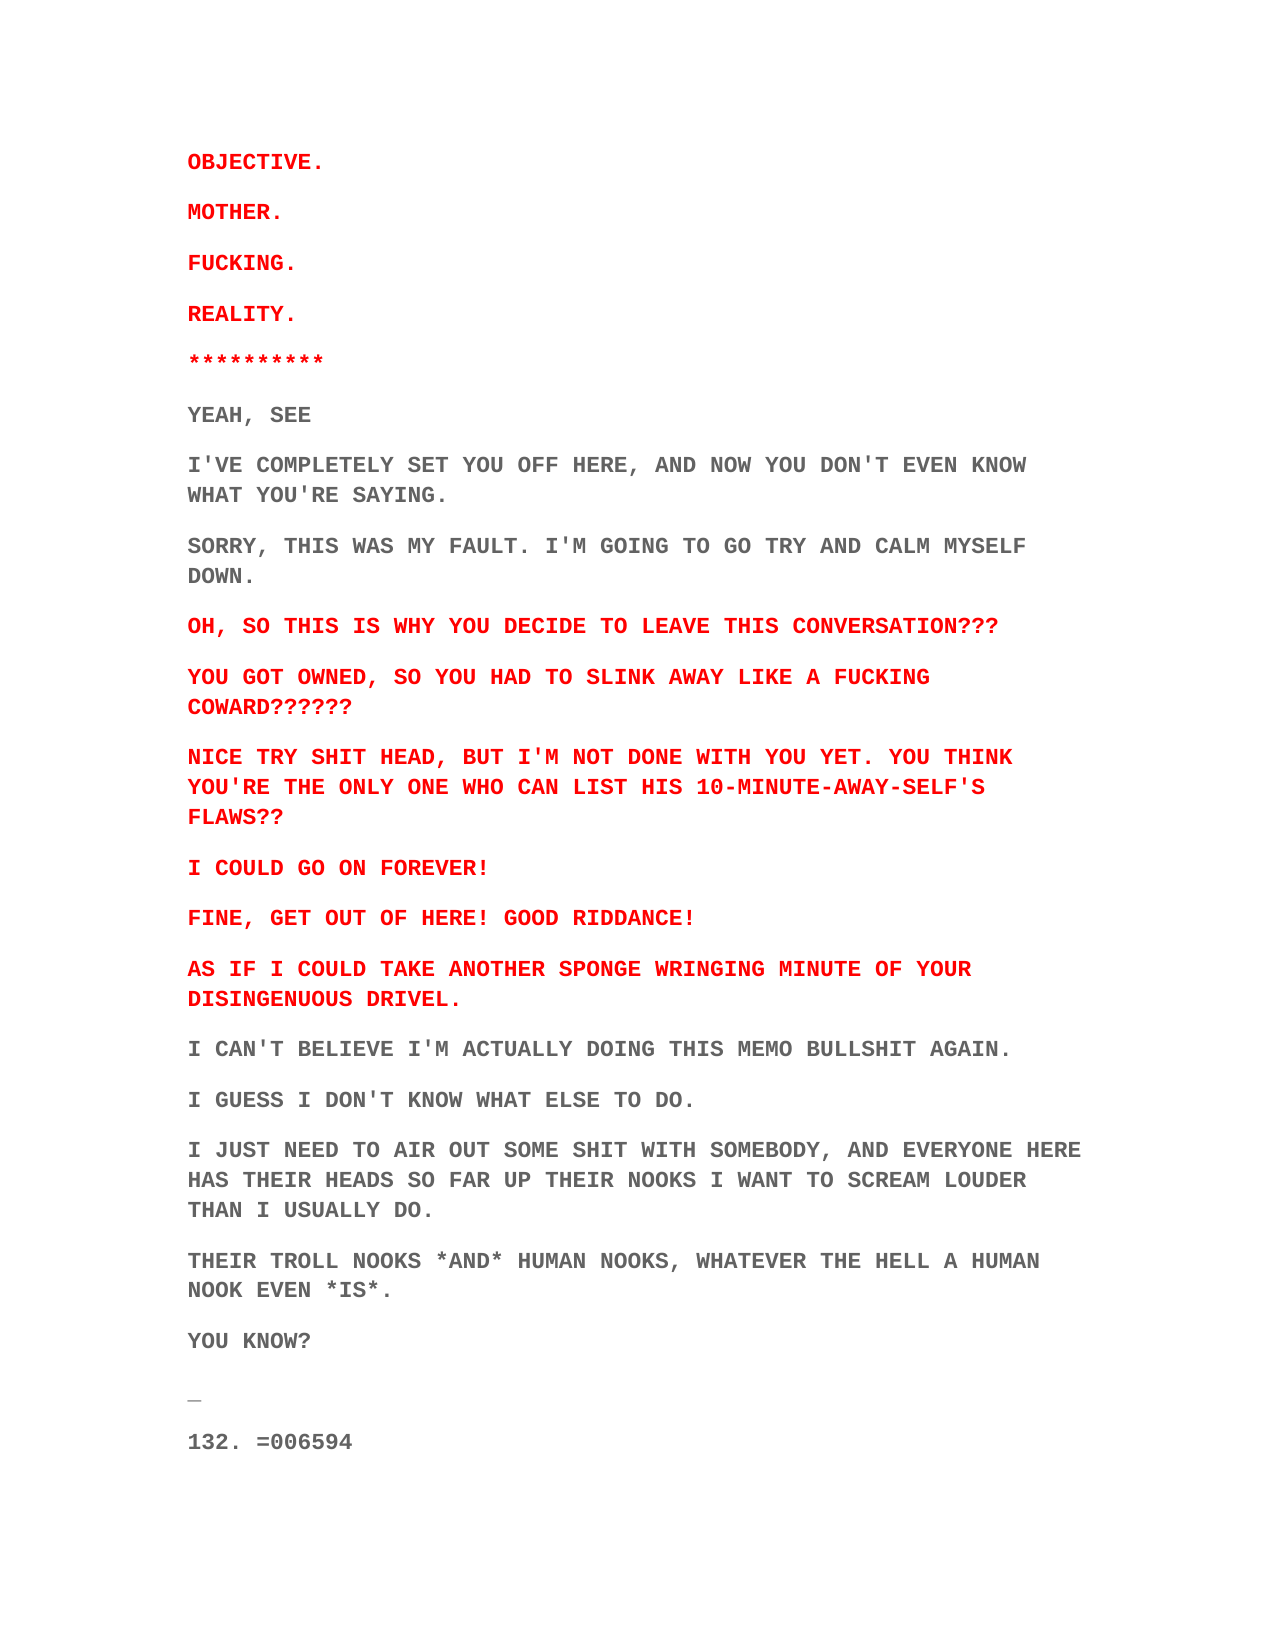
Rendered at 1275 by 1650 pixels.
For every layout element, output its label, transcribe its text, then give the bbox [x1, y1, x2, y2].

text YEAH, SEE [187, 403, 1087, 429]
text OBJECTIVE. [187, 150, 1087, 176]
text I COULD GO ON FOREVER! [187, 856, 1087, 882]
text FUCKING. [187, 251, 1087, 277]
text 132. =006594 [187, 1431, 1087, 1457]
text SORRY, THIS WAS MY FAULT. I'M GOING TO GO TRY AND CALM MYSELF DOWN. [187, 534, 1087, 590]
text ********** [187, 352, 1087, 378]
text OH, SO THIS IS WHY YOU DECIDE TO LEAVE THIS CONVERSATION??? [187, 614, 1087, 641]
text MOTHER. [187, 201, 1087, 227]
text FINE, GET OUT OF HERE! GOOD RIDDANCE! [187, 906, 1087, 932]
text YOU GOT OWNED, SO YOU HAD TO SLINK AWAY LIKE A FUCKING COWARD?????? [187, 665, 1087, 721]
text NICE TRY SHIT HEAD, BUT I'M NOT DONE WITH YOU YET. YOU THINK YOU'RE THE ONLY ONE WHO CAN LIST HIS 10-MINUTE-AWAY-SELF'S FLAWS?? [187, 746, 1087, 831]
text AS IF I COULD TAKE ANOTHER SPONGE WRINGING MINUTE OF YOUR DISINGENUOUS DRIVEL. [187, 957, 1087, 1013]
text I JUST NEED TO AIR OUT SOME SHIT WITH SOMEBODY, AND EVERYONE HERE HAS THEIR HEADS SO FAR UP THEIR NOOKS I WANT TO SCREAM LOUDER THAN I USUALLY DO. [187, 1139, 1087, 1224]
text _ [187, 1380, 1087, 1406]
text THEIR TROLL NOOKS *AND* HUMAN NOOKS, WHATEVER THE HELL A HUMAN NOOK EVEN *IS*. [187, 1249, 1087, 1305]
text I CAN'T BELIEVE I'M ACTUALLY DOING THIS MEMO BULLSHIT AGAIN. [187, 1037, 1087, 1063]
text REALITY. [187, 302, 1087, 328]
text I GUESS I DON'T KNOW WHAT ELSE TO DO. [187, 1088, 1087, 1114]
text YOU KNOW? [187, 1329, 1087, 1355]
text I'VE COMPLETELY SET YOU OFF HERE, AND NOW YOU DON'T EVEN KNOW WHAT YOU'RE SAYING. [187, 454, 1087, 509]
